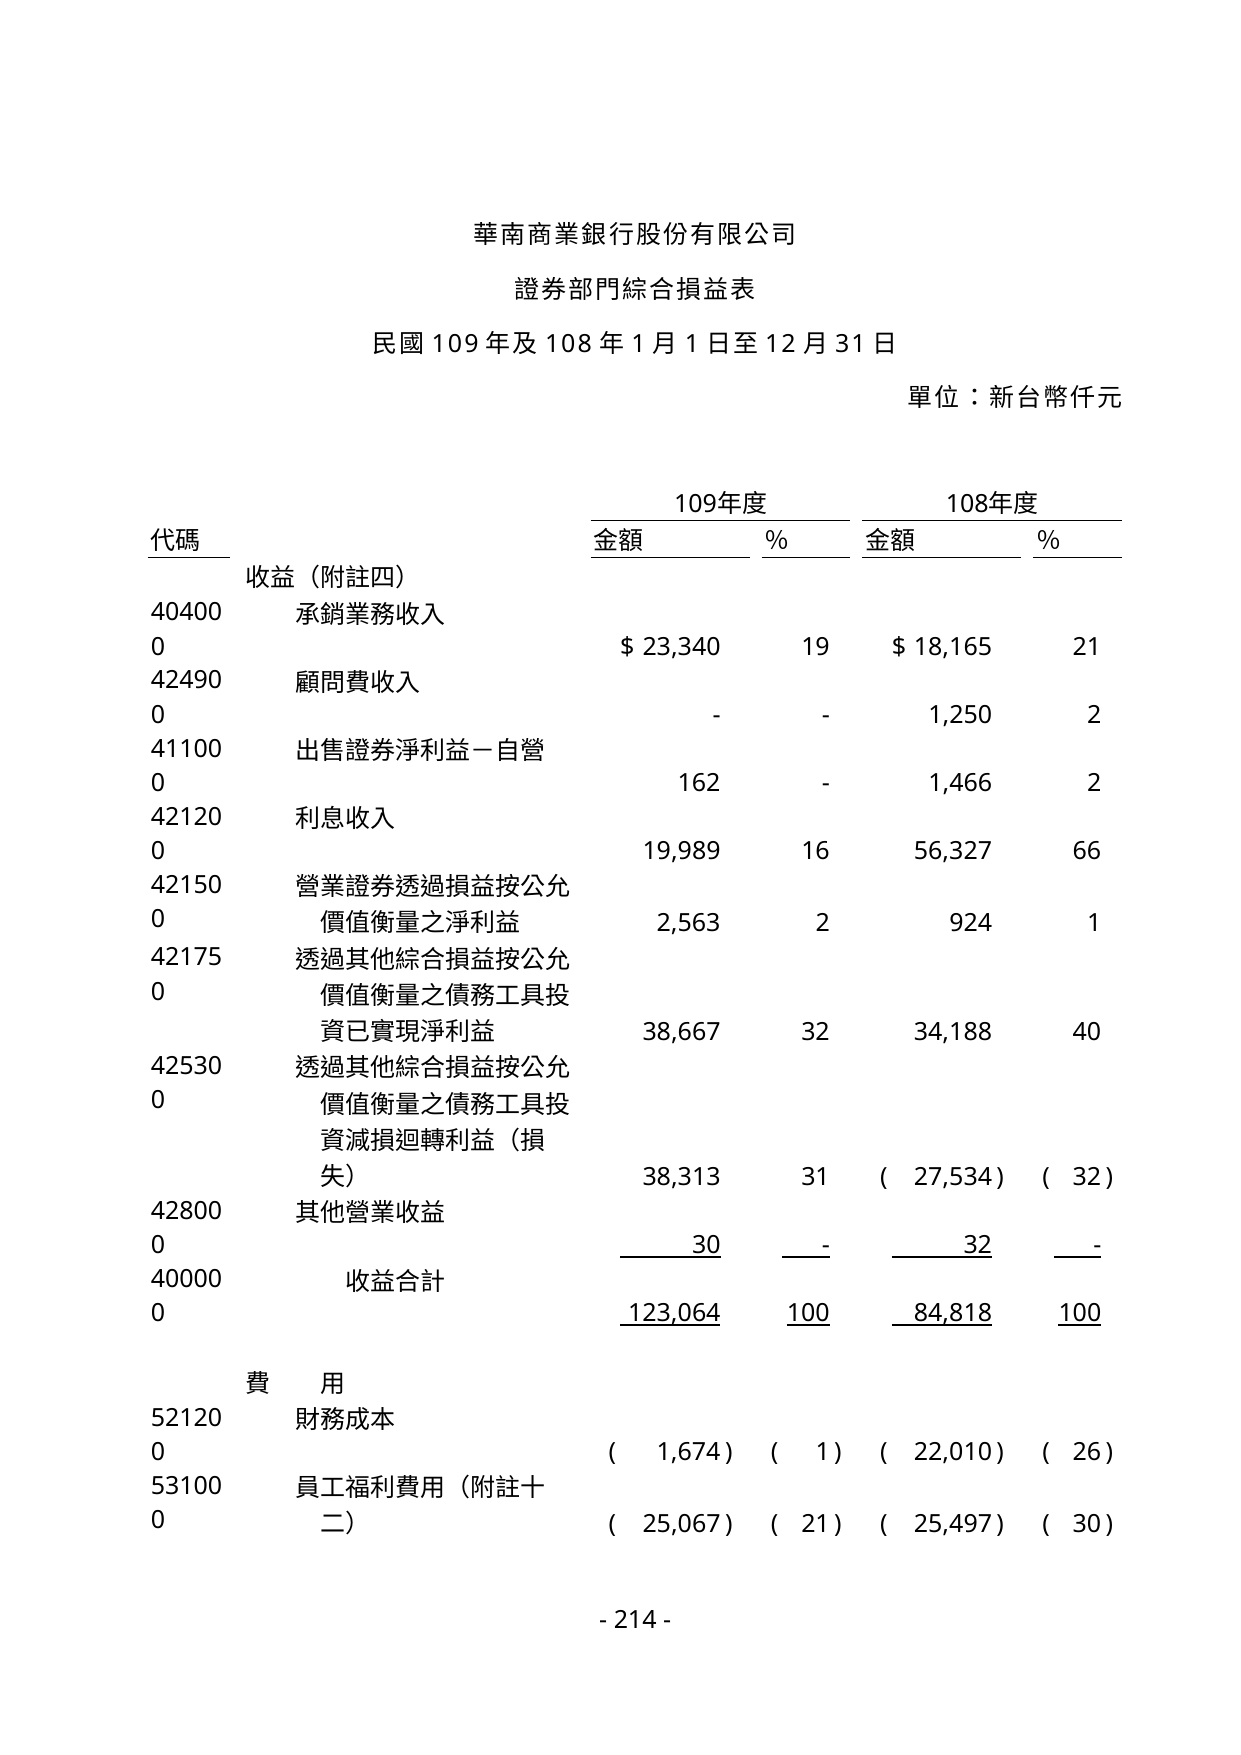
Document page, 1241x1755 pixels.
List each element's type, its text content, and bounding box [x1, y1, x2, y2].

table_cell [591, 1329, 750, 1363]
text 證券部門綜合損益表 [148, 269, 1122, 305]
text 單位：新台幣仟元 [148, 378, 1122, 414]
table_cell ( 30 ) [1033, 1468, 1122, 1540]
table_cell 56,327 [862, 799, 1021, 867]
table_cell 財務成本 [242, 1399, 579, 1467]
table_cell [1021, 1329, 1033, 1363]
table_cell [750, 521, 762, 557]
table_cell 收益（附註四） [242, 557, 579, 594]
table_cell [1033, 1329, 1122, 1363]
table_cell [591, 558, 750, 594]
table_cell 透過其他綜合損益按公允價值衡量之債務工具投資減損迴轉利益（損失） [242, 1048, 579, 1193]
table_cell $ 18,165 [862, 594, 1021, 662]
table_cell [579, 730, 591, 798]
table_cell [1033, 1363, 1122, 1399]
table_cell [850, 1399, 862, 1467]
table_cell 費 用 [242, 1363, 579, 1399]
table_cell [1021, 662, 1033, 730]
table_cell 425300 [148, 1048, 230, 1193]
table_cell - [762, 1193, 850, 1261]
table_cell - [762, 662, 850, 730]
table_header [230, 483, 242, 519]
table_header 109年度 [591, 483, 850, 519]
table_cell [1021, 867, 1033, 939]
table_cell [750, 662, 762, 730]
table_cell ( 27,534 ) [862, 1048, 1021, 1193]
table_cell [230, 1363, 242, 1399]
table_cell [750, 730, 762, 798]
table_cell 38,313 [591, 1048, 750, 1193]
table_cell $ 23,340 [591, 594, 750, 662]
table_cell [850, 1193, 862, 1261]
table_cell [579, 1399, 591, 1467]
table_cell ( 25,067 ) [591, 1468, 750, 1540]
table_cell 924 [862, 867, 1021, 939]
table_cell [579, 939, 591, 1048]
table_cell [750, 1363, 762, 1399]
table_cell [230, 1261, 242, 1329]
table_cell [579, 1468, 591, 1540]
table_cell [579, 1048, 591, 1193]
table_cell 2 [1033, 662, 1122, 730]
table_cell [1021, 1363, 1033, 1399]
table_cell 400000 [148, 1261, 230, 1329]
table_cell [579, 1329, 591, 1363]
table_cell [230, 730, 242, 798]
table_cell 123,064 [591, 1261, 750, 1329]
table_cell 2 [1033, 730, 1122, 798]
table_cell [230, 867, 242, 939]
table_cell [579, 1261, 591, 1329]
table_cell - [591, 662, 750, 730]
table_cell [1021, 1468, 1033, 1540]
table_cell 531000 [148, 1468, 230, 1540]
table_cell [750, 939, 762, 1048]
table_cell [850, 520, 862, 557]
table_header [850, 483, 862, 519]
table_cell [230, 1329, 242, 1363]
table_cell [750, 1048, 762, 1193]
table_cell [579, 594, 591, 662]
table_header [242, 483, 579, 519]
table_cell [850, 799, 862, 867]
table_header 108年度 [862, 483, 1122, 519]
table_cell 100 [1033, 1261, 1122, 1329]
table_cell [750, 1399, 762, 1467]
table_cell 66 [1033, 799, 1122, 867]
table_cell 16 [762, 799, 850, 867]
table_cell ( 26 ) [1033, 1399, 1122, 1467]
table_cell [750, 799, 762, 867]
table_cell 31 [762, 1048, 850, 1193]
table_cell [579, 1363, 591, 1399]
table_cell 2,563 [591, 867, 750, 939]
table_cell 1 [1033, 867, 1122, 939]
table_cell [579, 520, 591, 557]
table_cell [148, 1329, 230, 1363]
table_cell [750, 1261, 762, 1329]
table_cell [850, 662, 862, 730]
table_cell [762, 558, 850, 594]
table_cell ％ [1033, 521, 1122, 557]
table_cell [579, 557, 591, 594]
table_cell [1021, 730, 1033, 798]
table_cell [230, 520, 242, 557]
table_cell [850, 557, 862, 594]
table_cell 員工福利費用（附註十二） [242, 1468, 579, 1540]
table_cell [230, 1399, 242, 1467]
table_cell [862, 558, 1021, 594]
table_cell [850, 1329, 862, 1363]
table_cell ％ [762, 521, 850, 557]
table_cell [762, 1329, 850, 1363]
table_cell 利息收入 [242, 799, 579, 867]
table_cell 162 [591, 730, 750, 798]
text 華南商業銀行股份有限公司 [148, 215, 1122, 251]
table_cell [579, 867, 591, 939]
table_cell [850, 939, 862, 1048]
table_cell 承銷業務收入 [242, 594, 579, 662]
table_cell [230, 799, 242, 867]
table_cell 其他營業收益 [242, 1193, 579, 1261]
table_cell [230, 594, 242, 662]
table_cell [1021, 1399, 1033, 1467]
table_cell [591, 1363, 750, 1399]
table_cell 428000 [148, 1193, 230, 1261]
table_cell 21 [1033, 594, 1122, 662]
table_cell [850, 594, 862, 662]
table_cell [750, 557, 762, 594]
table_cell [242, 1329, 579, 1363]
table_cell [862, 1329, 1021, 1363]
table_cell [1021, 1193, 1033, 1261]
table_cell [750, 1468, 762, 1540]
table_cell 411000 [148, 730, 230, 798]
table_header [579, 483, 591, 519]
table_cell [1021, 799, 1033, 867]
table_cell [579, 1193, 591, 1261]
table_cell ( 32 ) [1033, 1048, 1122, 1193]
table_cell 100 [762, 1261, 850, 1329]
table_cell 30 [591, 1193, 750, 1261]
table_cell [850, 730, 862, 798]
table_cell 19,989 [591, 799, 750, 867]
table_cell [230, 1193, 242, 1261]
table_cell [1021, 1261, 1033, 1329]
table_cell [1033, 558, 1122, 594]
table_cell [1021, 594, 1033, 662]
table_cell ( 21 ) [762, 1468, 850, 1540]
table_cell 19 [762, 594, 850, 662]
table_cell [850, 1261, 862, 1329]
table_cell ( 25,497 ) [862, 1468, 1021, 1540]
table_cell 1,466 [862, 730, 1021, 798]
table_cell 透過其他綜合損益按公允價值衡量之債務工具投資已實現淨利益 [242, 939, 579, 1048]
table_cell 421750 [148, 939, 230, 1048]
table_cell 521200 [148, 1399, 230, 1467]
table_cell [862, 1363, 1021, 1399]
table_header [148, 483, 230, 519]
table_cell [1021, 521, 1033, 557]
table_cell [1021, 557, 1033, 594]
table_cell 1,250 [862, 662, 1021, 730]
table_cell 收益合計 [242, 1261, 579, 1329]
table_cell 金額 [591, 521, 750, 557]
table_cell [750, 594, 762, 662]
table_cell [230, 557, 242, 594]
table_cell 421200 [148, 799, 230, 867]
table_cell 38,667 [591, 939, 750, 1048]
table_cell [230, 939, 242, 1048]
table_cell 顧問費收入 [242, 662, 579, 730]
table_cell [762, 1363, 850, 1399]
table_cell [230, 1468, 242, 1540]
table_cell 2 [762, 867, 850, 939]
table_cell 40 [1033, 939, 1122, 1048]
table_cell [579, 799, 591, 867]
table_cell ( 1,674 ) [591, 1399, 750, 1467]
table_cell 金額 [862, 521, 1021, 557]
table_cell 404000 [148, 594, 230, 662]
table_cell [850, 1363, 862, 1399]
table_cell [850, 1048, 862, 1193]
table_cell 34,188 [862, 939, 1021, 1048]
table_cell [750, 1329, 762, 1363]
table_cell ( 1 ) [762, 1399, 850, 1467]
table_cell [850, 1468, 862, 1540]
text 民國109年及108年1月1日至12月31日 [148, 323, 1122, 360]
table_cell [148, 1363, 230, 1399]
table_cell 出售證券淨利益－自營 [242, 730, 579, 798]
table_cell ( 22,010 ) [862, 1399, 1021, 1467]
table_cell 84,818 [862, 1261, 1021, 1329]
table_cell 營業證券透過損益按公允價值衡量之淨利益 [242, 867, 579, 939]
table_cell [1021, 939, 1033, 1048]
table_cell [230, 662, 242, 730]
table_cell 32 [762, 939, 850, 1048]
table_cell [242, 520, 579, 557]
table_cell 424900 [148, 662, 230, 730]
table_cell 代碼 [148, 520, 230, 557]
table_cell - [1033, 1193, 1122, 1261]
table_cell 421500 [148, 867, 230, 939]
table_cell - [762, 730, 850, 798]
table_cell [750, 1193, 762, 1261]
table_cell [148, 558, 230, 594]
table_cell [850, 867, 862, 939]
table_cell [579, 662, 591, 730]
table_cell [750, 867, 762, 939]
table_cell [230, 1048, 242, 1193]
table_cell 32 [862, 1193, 1021, 1261]
table_cell [1021, 1048, 1033, 1193]
